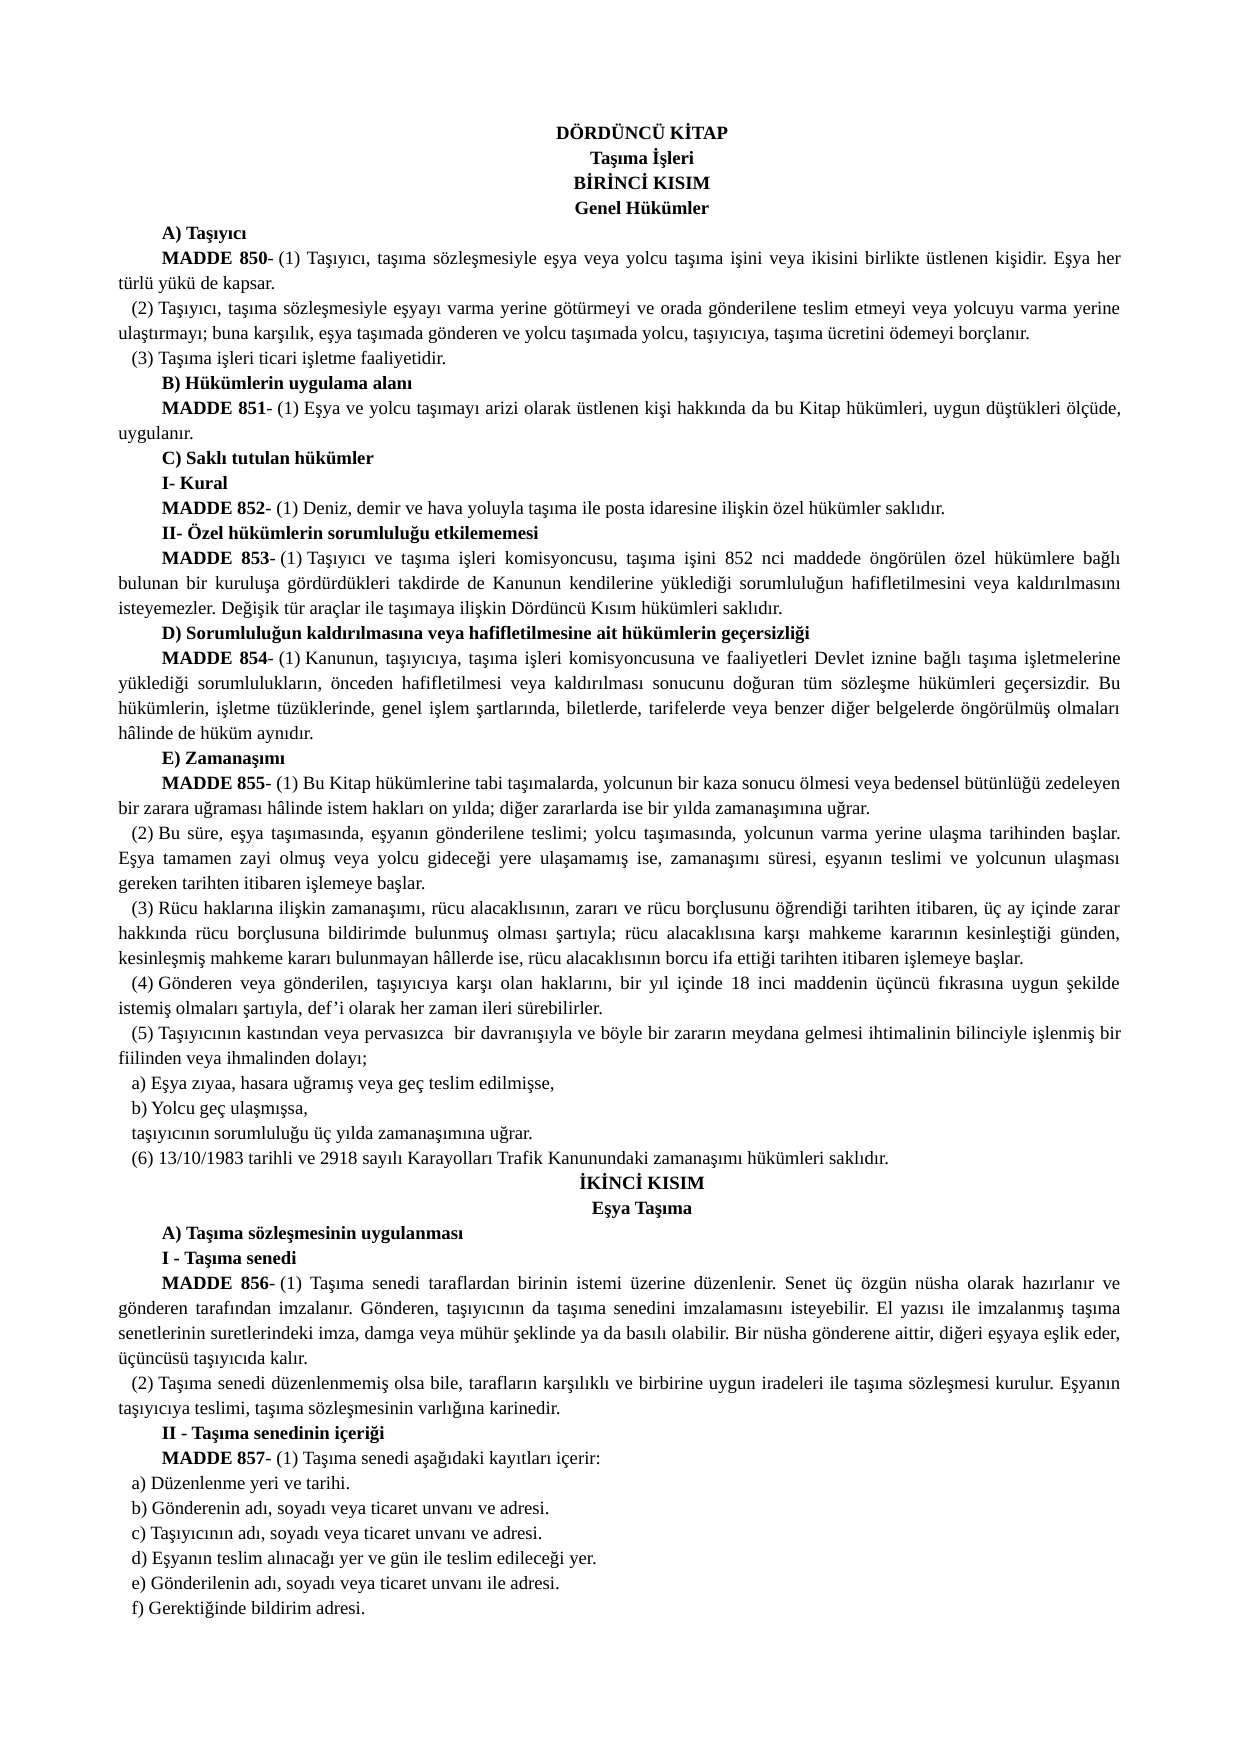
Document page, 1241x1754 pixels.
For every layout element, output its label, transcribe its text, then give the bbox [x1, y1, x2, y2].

text b) Yolcu geç ulaşmışsa, [118, 1093, 1122, 1118]
text c) Taşıyıcının adı, soyadı veya ticaret unvanı ve adresi. [118, 1518, 1122, 1543]
text f) Gerektiğinde bildirim adresi. [118, 1593, 1122, 1618]
text (2) Taşıyıcı, taşıma sözleşmesiyle eşyayı varma yerine götürmeyi ve orada gönderilene teslim etmeyi veya yolcuyu varma yerine ulaştırmayı; buna karşılık, eşya taşımada gönderen ve yolcu taşımada yolcu, taşıyıcıya, taşıma ücretini ödemeyi borçlanır. [118, 293, 1122, 343]
text (2) Taşıma senedi düzenlenmemiş olsa bile, tarafların karşılıklı ve birbirine uygun iradeleri ile taşıma sözleşmesi kurulur. Eşyanın taşıyıcıya teslimi, taşıma sözleşmesinin varlığına karinedir. [118, 1368, 1122, 1418]
text e) Gönderilenin adı, soyadı veya ticaret unvanı ile adresi. [118, 1568, 1122, 1593]
text (3) Taşıma işleri ticari işletme faaliyetidir. [118, 343, 1122, 368]
text (4) Gönderen veya gönderilen, taşıyıcıya karşı olan haklarını, bir yıl içinde 18 inci maddenin üçüncü fıkrasına uygun şekilde istemiş olmaları şartıyla, def’i olarak her zaman ileri sürebilirler. [118, 968, 1122, 1018]
text II - Taşıma senedinin içeriği [118, 1418, 1122, 1443]
text (3) Rücu haklarına ilişkin zamanaşımı, rücu alacaklısının, zararı ve rücu borçlusunu öğrendiği tarihten itibaren, üç ay içinde zarar hakkında rücu borçlusuna bildirimde bulunmuş olması şartıyla; rücu alacaklısına karşı mahkeme kararının kesinleştiği günden, kesinleşmiş mahkeme kararı bulunmayan hâllerde ise, rücu alacaklısının borcu ifa ettiği tarihten itibaren işlemeye başlar. [118, 893, 1122, 968]
text b) Gönderenin adı, soyadı veya ticaret unvanı ve adresi. [118, 1493, 1122, 1518]
text A) Taşıma sözleşmesinin uygulanması [118, 1218, 1122, 1243]
text İKİNCİ KISIM [118, 1168, 1122, 1193]
text II- Özel hükümlerin sorumluluğu etkilememesi [118, 518, 1122, 543]
text BİRİNCİ KISIM [118, 168, 1122, 193]
text a) Düzenlenme yeri ve tarihi. [118, 1468, 1122, 1493]
text MADDE 850- (1) Taşıyıcı, taşıma sözleşmesiyle eşya veya yolcu taşıma işini veya ikisini birlikte üstlenen kişidir. Eşya her türlü yükü de kapsar. [118, 243, 1122, 293]
text DÖRDÜNCÜ KİTAP [118, 118, 1122, 143]
text MADDE 851- (1) Eşya ve yolcu taşımayı arizi olarak üstlenen kişi hakkında da bu Kitap hükümleri, uygun düştükleri ölçüde, uygulanır. [118, 393, 1122, 443]
text MADDE 857- (1) Taşıma senedi aşağıdaki kayıtları içerir: [118, 1443, 1122, 1468]
text (2) Bu süre, eşya taşımasında, eşyanın gönderilene teslimi; yolcu taşımasında, yolcunun varma yerine ulaşma tarihinden başlar. Eşya tamamen zayi olmuş veya yolcu gideceği yere ulaşamamış ise, zamanaşımı süresi, eşyanın teslimi ve yolcunun ulaşması gereken tarihten itibaren işlemeye başlar. [118, 818, 1122, 893]
text a) Eşya zıyaa, hasara uğramış veya geç teslim edilmişse, [118, 1068, 1122, 1093]
text MADDE 856- (1) Taşıma senedi taraflardan birinin istemi üzerine düzenlenir. Senet üç özgün nüsha olarak hazırlanır ve gönderen tarafından imzalanır. Gönderen, taşıyıcının da taşıma senedini imzalamasını isteyebilir. El yazısı ile imzalanmış taşıma senetlerinin suretlerindeki imza, damga veya mühür şeklinde ya da basılı olabilir. Bir nüsha gönderene aittir, diğeri eşyaya eşlik eder, üçüncüsü taşıyıcıda kalır. [118, 1268, 1122, 1368]
text MADDE 853- (1) Taşıyıcı ve taşıma işleri komisyoncusu, taşıma işini 852 nci maddede öngörülen özel hükümlere bağlı bulunan bir kuruluşa gördürdükleri takdirde de Kanunun kendilerine yüklediği sorumluluğun hafifletilmesini veya kaldırılmasını isteyemezler. Değişik tür araçlar ile taşımaya ilişkin Dördüncü Kısım hükümleri saklıdır. [118, 543, 1122, 618]
text taşıyıcının sorumluluğu üç yılda zamanaşımına uğrar. [118, 1118, 1122, 1143]
text C) Saklı tutulan hükümler [118, 443, 1122, 468]
text Eşya Taşıma [118, 1193, 1122, 1218]
text (5) Taşıyıcının kastından veya pervasızca bir davranışıyla ve böyle bir zararın meydana gelmesi ihtimalinin bilinciyle işlenmiş bir fiilinden veya ihmalinden dolayı; [118, 1018, 1122, 1068]
text Taşıma İşleri [118, 143, 1122, 168]
text MADDE 855- (1) Bu Kitap hükümlerine tabi taşımalarda, yolcunun bir kaza sonucu ölmesi veya bedensel bütünlüğü zedeleyen bir zarara uğraması hâlinde istem hakları on yılda; diğer zararlarda ise bir yılda zamanaşımına uğrar. [118, 768, 1122, 818]
text A) Taşıyıcı [118, 218, 1122, 243]
text I - Taşıma senedi [118, 1243, 1122, 1268]
text I- Kural [118, 468, 1122, 493]
text d) Eşyanın teslim alınacağı yer ve gün ile teslim edileceği yer. [118, 1543, 1122, 1568]
text MADDE 852- (1) Deniz, demir ve hava yoluyla taşıma ile posta idaresine ilişkin özel hükümler saklıdır. [118, 493, 1122, 518]
text MADDE 854- (1) Kanunun, taşıyıcıya, taşıma işleri komisyoncusuna ve faaliyetleri Devlet iznine bağlı taşıma işletmelerine yüklediği sorumlulukların, önceden hafifletilmesi veya kaldırılması sonucunu doğuran tüm sözleşme hükümleri geçersizdir. Bu hükümlerin, işletme tüzüklerinde, genel işlem şartlarında, biletlerde, tarifelerde veya benzer diğer belgelerde öngörülmüş olmaları hâlinde de hüküm aynıdır. [118, 643, 1122, 743]
text E) Zamanaşımı [118, 743, 1122, 768]
text Genel Hükümler [118, 193, 1122, 218]
text D) Sorumluluğun kaldırılmasına veya hafifletilmesine ait hükümlerin geçersizliği [118, 618, 1122, 643]
text B) Hükümlerin uygulama alanı [118, 368, 1122, 393]
text (6) 13/10/1983 tarihli ve 2918 sayılı Karayolları Trafik Kanunundaki zamanaşımı hükümleri saklıdır. [118, 1143, 1122, 1168]
